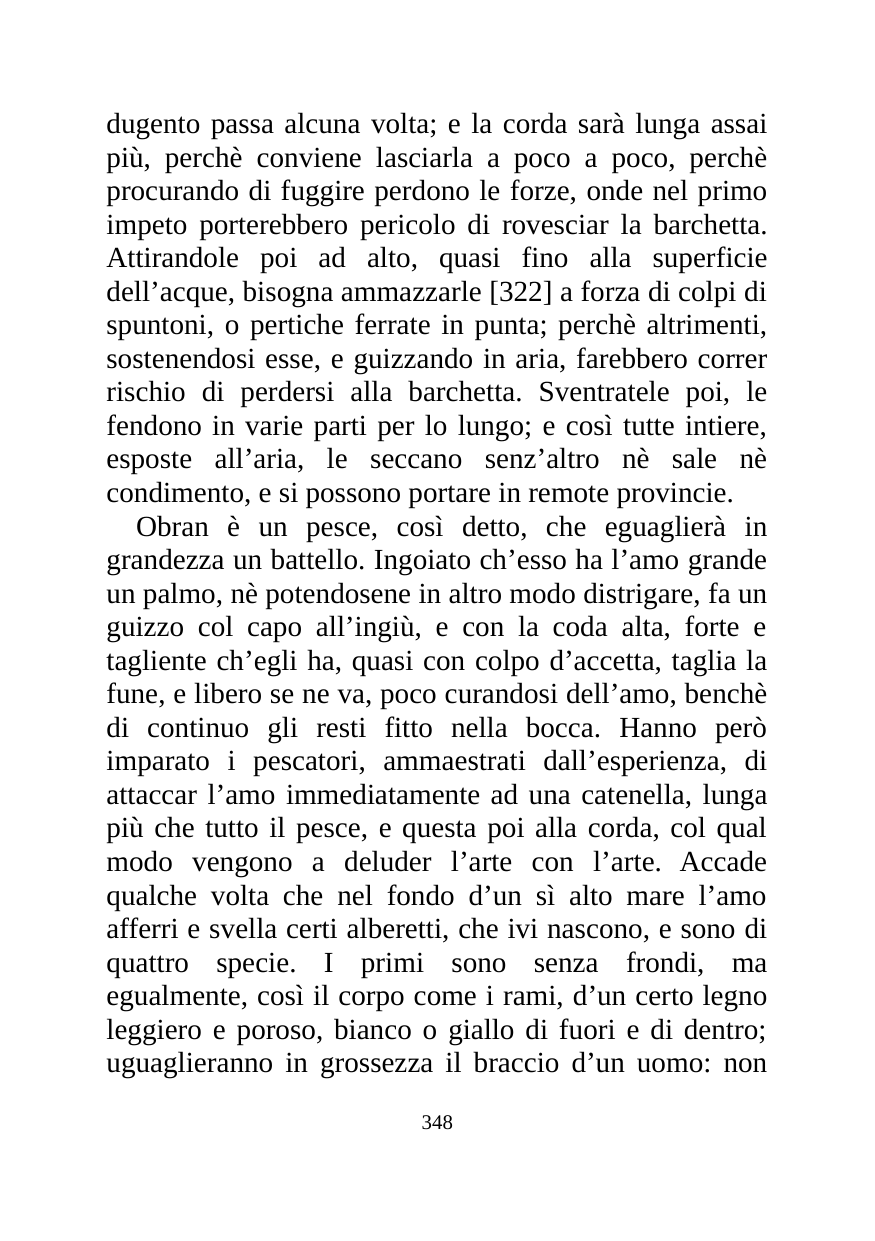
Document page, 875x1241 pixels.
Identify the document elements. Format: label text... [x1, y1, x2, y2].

text dugento passa alcuna volta; e la corda sarà lunga assai più, perchè conviene lasciarla a poco a poco, perchè procurando di fuggire perdono le forze, onde nel primo impeto porterebbero pericolo di rovesciar la barchetta. Attirandole poi ad alto, quasi fino alla superficie dell’acque, bisogna ammazzarle [322] a forza di colpi di spuntoni, o pertiche ferrate in punta; perchè altrimenti, sostenendosi esse, e guizzando in aria, farebbero correr rischio di perdersi alla barchetta. Sventratele poi, le fendono in varie parti per lo lungo; e così tutte intiere, esposte all’aria, le seccano senz’altro nè sale nè condimento, e si possono portare in remote provincie. [106, 106, 768, 509]
text Obran è un pesce, così detto, che eguaglierà in grandezza un battello. Ingoiato ch’esso ha l’amo grande un palmo, nè potendosene in altro modo distrigare, fa un guizzo col capo all’ingiù, e con la coda alta, forte e tagliente ch’egli ha, quasi con colpo d’accetta, taglia la fune, e libero se ne va, poco curandosi dell’amo, benchè di continuo gli resti fitto nella bocca. Hanno però imparato i pescatori, ammaestrati dall’esperienza, di attaccar l’amo immediatamente ad una catenella, lunga più che tutto il pesce, e questa poi alla corda, col qual modo vengono a deluder l’arte con l’arte. Accade qualche volta che nel fondo d’un sì alto mare l’amo afferri e svella certi alberetti, che ivi nascono, e sono di quattro specie. I primi sono senza frondi, ma egualmente, così il corpo come i rami, d’un certo legno leggiero e poroso, bianco o giallo di fuori e di dentro; uguaglieranno in grossezza il braccio d’un uomo: non [106, 509, 768, 1079]
